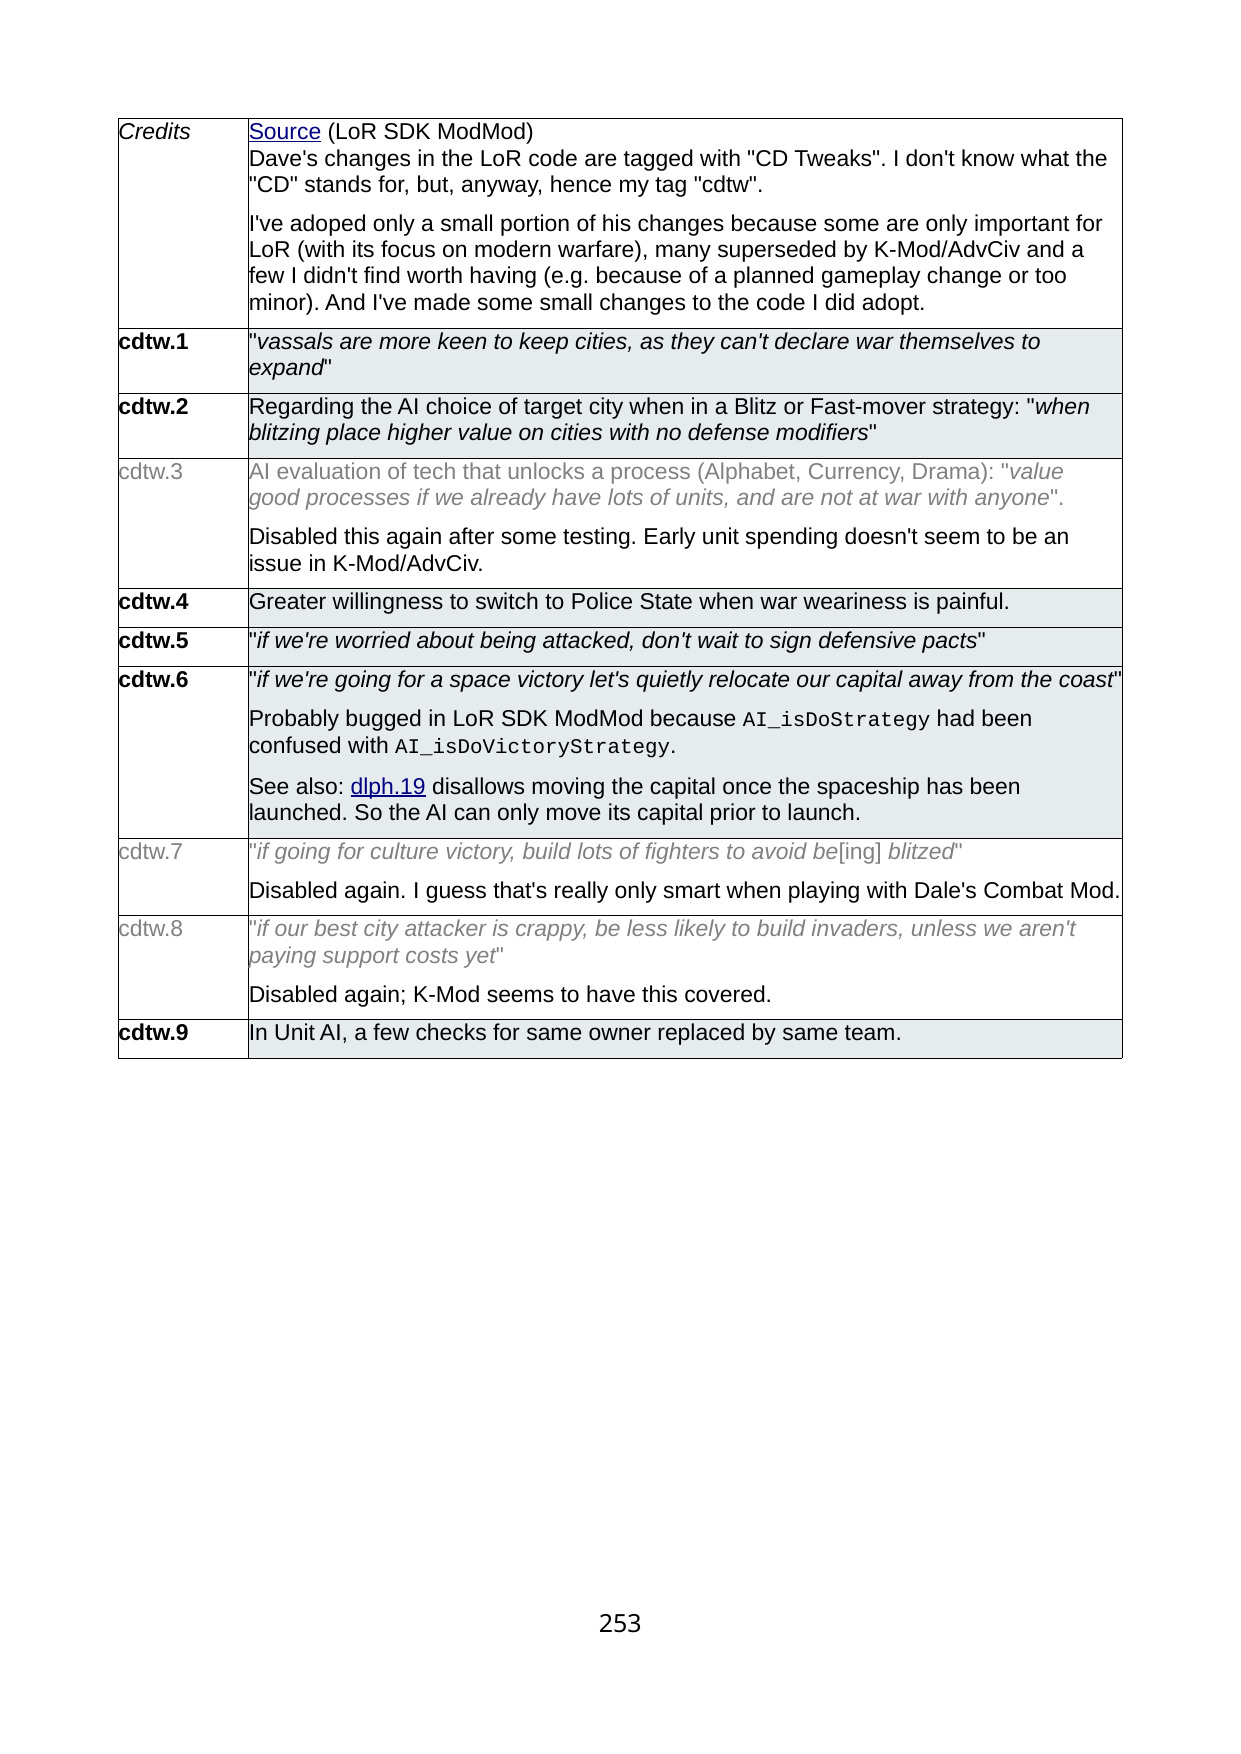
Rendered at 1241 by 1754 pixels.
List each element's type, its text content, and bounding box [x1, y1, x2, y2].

table_cell cdtw.5 [119, 628, 248, 666]
table_cell "vassals are more keen to keep cities, as they can't declare war themselves to expand" [249, 329, 1122, 393]
table_cell In Unit AI, a few checks for same owner replaced by same team. [249, 1020, 1122, 1058]
table_cell "if our best city attacker is crappy, be less likely to build invaders, unless we aren't paying support costs yet" Disabled again; K-Mod seems to have this covered. [249, 916, 1122, 1019]
table_cell "if going for culture victory, build lots of fighters to avoid be[ing] blitzed" Disabled again. I guess that's really only smart when playing with Dale's Combat Mod. [249, 839, 1122, 915]
table_cell cdtw.2 [119, 394, 248, 458]
table_cell cdtw.1 [119, 329, 248, 393]
table_cell cdtw.8 [119, 916, 248, 1019]
table_cell cdtw.4 [119, 589, 248, 627]
table_cell AI evaluation of tech that unlocks a process (Alphabet, Currency, Drama): "value good processes if we already have lots of units, and are not at war with anyone". Disabled this again after some testing. Early unit spending doesn't seem to be an issue in K-Mod/AdvCiv. [249, 459, 1122, 588]
table_cell cdtw.7 [119, 839, 248, 915]
table_cell cdtw.3 [119, 459, 248, 588]
table_cell cdtw.6 [119, 667, 248, 838]
table_cell Regarding the AI choice of target city when in a Blitz or Fast-mover strategy: "when blitzing place higher value on cities with no defense modifiers" [249, 394, 1122, 458]
table_cell cdtw.9 [119, 1020, 248, 1058]
table_cell Source (LoR SDK ModMod) Dave's changes in the LoR code are tagged with "CD Tweaks". I don't know what the "CD" stands for, but, anyway, hence my tag "cdtw". I've adoped only a small portion of his changes because some are only important for LoR (with its focus on modern warfare), many superseded by K-Mod/AdvCiv and a few I didn't find worth having (e.g. because of a planned gameplay change or too minor). And I've made some small changes to the code I did adopt. [249, 119, 1122, 327]
table_cell "if we're worried about being attacked, don't wait to sign defensive pacts" [249, 628, 1122, 666]
table_cell "if we're going for a space victory let's quietly relocate our capital away from the coast" Probably bugged in LoR SDK ModMod because AI_isDoStrategy had been confused with AI_isDoVictoryStrategy. See also: dlph.19 disallows moving the capital once the spaceship has been launched. So the AI can only move its capital prior to launch. [249, 667, 1122, 838]
table_cell Greater willingness to switch to Police State when war weariness is painful. [249, 589, 1122, 627]
table_cell Credits [119, 119, 248, 327]
